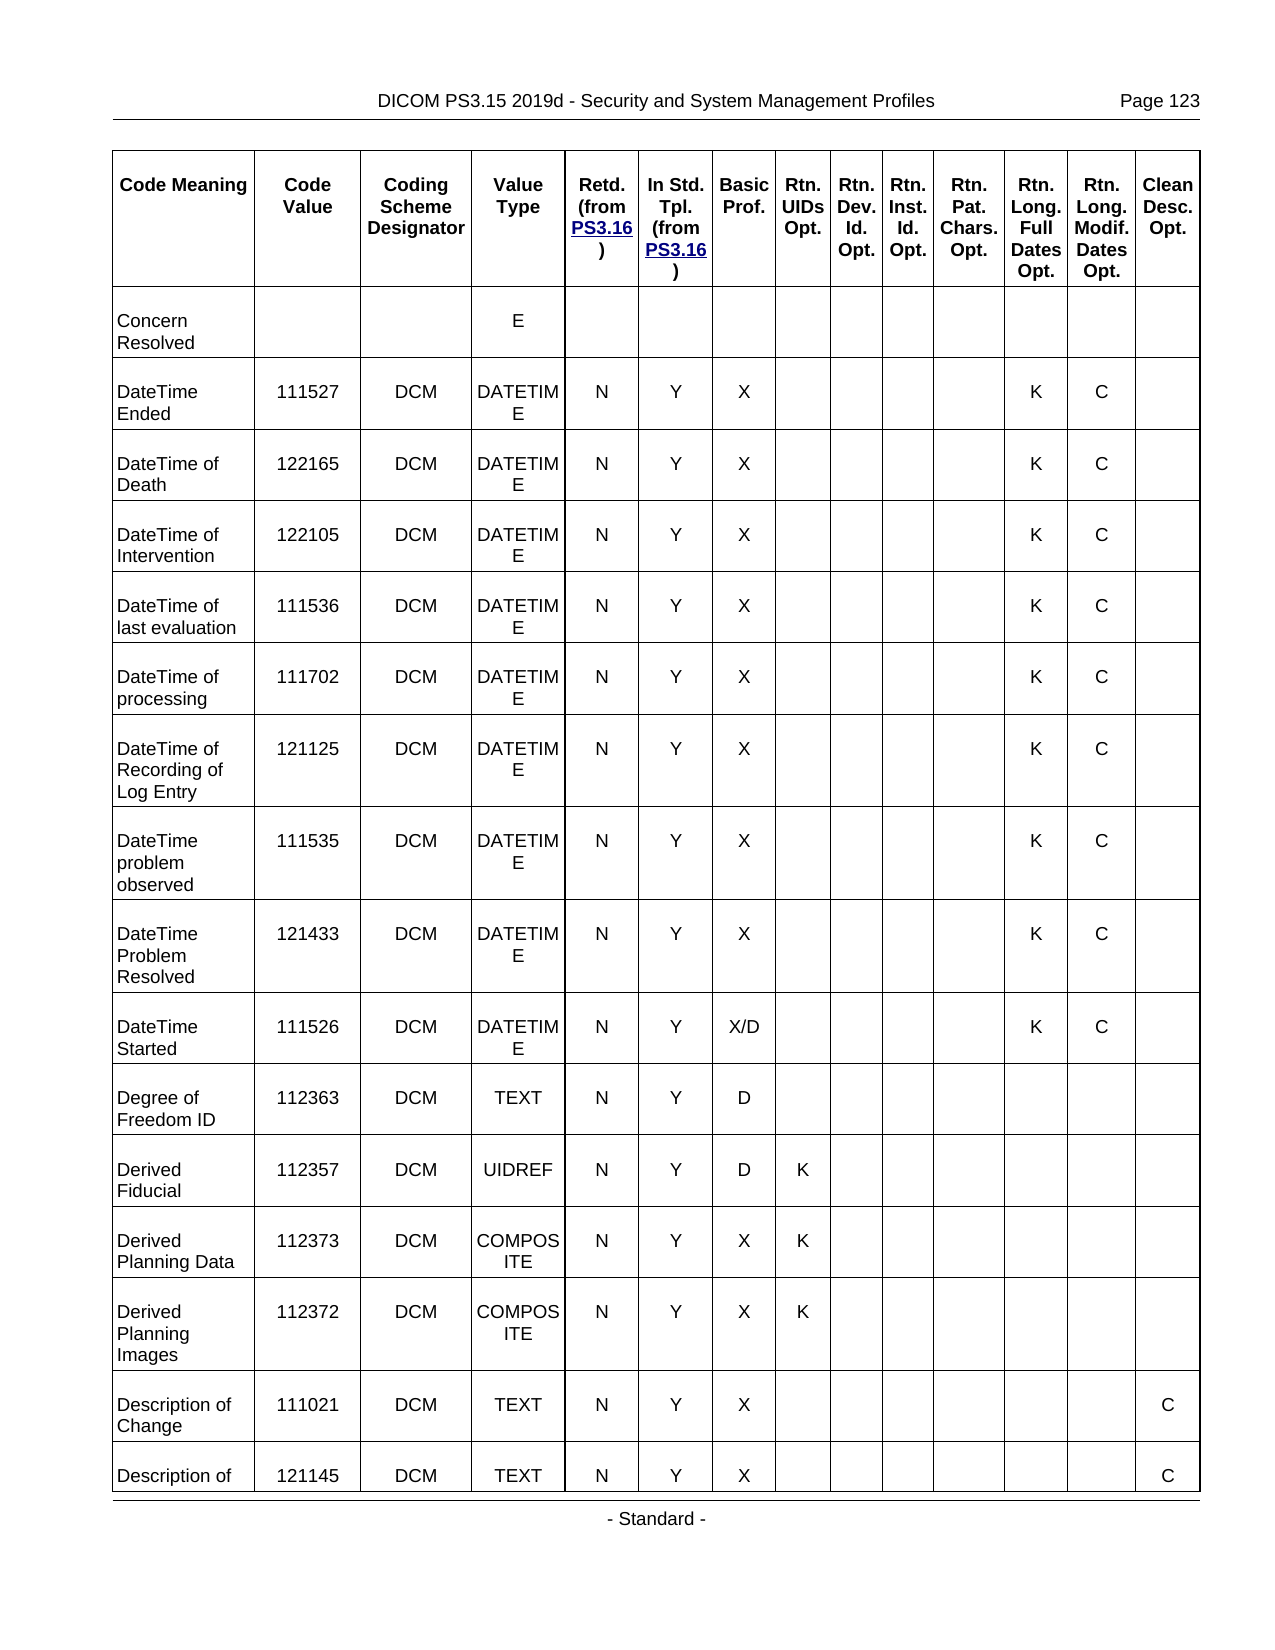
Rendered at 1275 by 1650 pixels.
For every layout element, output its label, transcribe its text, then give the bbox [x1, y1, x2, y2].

table_cell DATETIME [472, 358, 564, 428]
table_cell N [566, 900, 638, 992]
table_cell DateTime problem observed [113, 807, 254, 899]
table_cell [1005, 287, 1067, 357]
table_cell Y [639, 993, 712, 1063]
table_cell N [566, 993, 638, 1063]
table_cell X [713, 572, 775, 642]
table_cell COMPOSITE [472, 1207, 564, 1277]
table_cell [883, 1207, 933, 1277]
table_cell [1136, 1135, 1199, 1206]
table_cell DCM [361, 1135, 471, 1206]
table_cell DATETIME [472, 643, 564, 713]
table_cell K [1005, 358, 1067, 428]
table_cell N [566, 1278, 638, 1370]
table_cell [1136, 287, 1199, 357]
table_cell [1136, 1207, 1199, 1277]
table_cell Y [639, 807, 712, 899]
table_cell C [1068, 900, 1135, 992]
table_cell 111527 [255, 358, 360, 428]
table_cell [1136, 1278, 1199, 1370]
table_cell [934, 1064, 1004, 1134]
table_cell Derived Fiducial [113, 1135, 254, 1206]
table_cell [1005, 1278, 1067, 1370]
table_cell [566, 287, 638, 357]
table_cell [776, 900, 830, 992]
table_cell X [713, 807, 775, 899]
table_cell [776, 358, 830, 428]
table_cell DATETIME [472, 430, 564, 500]
table_cell 111536 [255, 572, 360, 642]
table_cell 121433 [255, 900, 360, 992]
table_cell C [1068, 715, 1135, 806]
table_cell DateTime Started [113, 993, 254, 1063]
table_cell N [566, 1064, 638, 1134]
table_cell [934, 643, 1004, 713]
table_cell 111535 [255, 807, 360, 899]
table_cell DCM [361, 1371, 471, 1441]
table_cell [831, 715, 882, 806]
table_cell K [1005, 807, 1067, 899]
table_cell Y [639, 1442, 712, 1491]
table_header Value Type [472, 151, 564, 286]
table_cell DCM [361, 993, 471, 1063]
table_cell [776, 1371, 830, 1441]
table_cell DateTime of last evaluation [113, 572, 254, 642]
table_header In Std. Tpl. (from PS3.16) [639, 151, 712, 286]
table_cell DateTime of Intervention [113, 501, 254, 571]
table_cell TEXT [472, 1442, 564, 1491]
table_cell C [1068, 643, 1135, 713]
table_cell [776, 430, 830, 500]
table_cell DCM [361, 715, 471, 806]
table_cell DCM [361, 430, 471, 500]
table_cell [883, 430, 933, 500]
table_cell DCM [361, 900, 471, 992]
table_cell [883, 287, 933, 357]
table_cell Y [639, 715, 712, 806]
table_cell [776, 1442, 830, 1491]
table_cell [831, 572, 882, 642]
table_cell Y [639, 1278, 712, 1370]
table_cell [883, 900, 933, 992]
table_cell N [566, 1135, 638, 1206]
table_cell [1005, 1371, 1067, 1441]
table_cell [934, 715, 1004, 806]
table_cell X [713, 1278, 775, 1370]
table_header Rtn. Dev. Id. Opt. [831, 151, 882, 286]
table_cell N [566, 807, 638, 899]
table_cell [831, 1064, 882, 1134]
table_header Coding Scheme Designator [361, 151, 471, 286]
table_cell Description of Change [113, 1371, 254, 1441]
table_cell D [713, 1135, 775, 1206]
table_cell [883, 572, 933, 642]
table_cell [934, 1207, 1004, 1277]
table_cell [255, 287, 360, 357]
table_cell [831, 643, 882, 713]
table_cell TEXT [472, 1371, 564, 1441]
table_cell 122105 [255, 501, 360, 571]
table_cell Y [639, 643, 712, 713]
table_cell TEXT [472, 1064, 564, 1134]
table_cell DATETIME [472, 501, 564, 571]
table_cell [831, 1278, 882, 1370]
table_cell [883, 643, 933, 713]
table_cell DATETIME [472, 715, 564, 806]
table_cell C [1136, 1371, 1199, 1441]
table_cell [831, 1207, 882, 1277]
table_cell X [713, 1442, 775, 1491]
table_cell [934, 1278, 1004, 1370]
table_cell DATETIME [472, 900, 564, 992]
table_cell K [1005, 572, 1067, 642]
table_cell DCM [361, 1064, 471, 1134]
table_cell N [566, 358, 638, 428]
table_cell Y [639, 1135, 712, 1206]
table_cell 112357 [255, 1135, 360, 1206]
table_cell X [713, 1371, 775, 1441]
table_cell K [776, 1135, 830, 1206]
table_cell DATETIME [472, 572, 564, 642]
table_cell C [1068, 430, 1135, 500]
table_cell DateTime of Death [113, 430, 254, 500]
table_cell N [566, 715, 638, 806]
table_cell [776, 501, 830, 571]
table_cell DCM [361, 358, 471, 428]
table_cell DateTime of processing [113, 643, 254, 713]
table_cell DCM [361, 572, 471, 642]
table_cell Degree of Freedom ID [113, 1064, 254, 1134]
table_cell X [713, 501, 775, 571]
table_cell [883, 501, 933, 571]
table_cell COMPOSITE [472, 1278, 564, 1370]
table_cell [831, 807, 882, 899]
table_header Retd. (from PS3.16) [566, 151, 638, 286]
table_cell [1136, 807, 1199, 899]
table_cell [361, 287, 471, 357]
table_cell C [1136, 1442, 1199, 1491]
table_cell DateTime of Recording of Log Entry [113, 715, 254, 806]
table_cell X [713, 1207, 775, 1277]
table_cell DCM [361, 501, 471, 571]
table_cell [883, 1278, 933, 1370]
table_cell Y [639, 1207, 712, 1277]
table_cell [1005, 1135, 1067, 1206]
table_cell [883, 807, 933, 899]
table_cell DATETIME [472, 807, 564, 899]
table_cell [1068, 1278, 1135, 1370]
table_cell [1136, 993, 1199, 1063]
table_cell [934, 1371, 1004, 1441]
table_cell K [776, 1278, 830, 1370]
table_cell Concern Resolved [113, 287, 254, 357]
table_cell K [1005, 430, 1067, 500]
table_header Code Value [255, 151, 360, 286]
table_cell 111526 [255, 993, 360, 1063]
table_cell Derived Planning Images [113, 1278, 254, 1370]
table_cell Y [639, 572, 712, 642]
table_cell DCM [361, 807, 471, 899]
table_cell [934, 287, 1004, 357]
table_cell [776, 287, 830, 357]
table_cell [831, 358, 882, 428]
table_cell 121125 [255, 715, 360, 806]
table_cell 112373 [255, 1207, 360, 1277]
table_cell [1136, 572, 1199, 642]
table_cell [1068, 1064, 1135, 1134]
table_cell X [713, 715, 775, 806]
table_cell [831, 1371, 882, 1441]
table_cell DCM [361, 643, 471, 713]
table_cell [1136, 715, 1199, 806]
table_cell C [1068, 807, 1135, 899]
table_cell [1136, 1064, 1199, 1134]
table_cell N [566, 643, 638, 713]
table_cell [934, 572, 1004, 642]
table_cell [883, 1371, 933, 1441]
table_cell [831, 430, 882, 500]
table_cell Y [639, 501, 712, 571]
table_cell N [566, 1207, 638, 1277]
table_cell DCM [361, 1207, 471, 1277]
table_cell N [566, 501, 638, 571]
table_cell X [713, 643, 775, 713]
table_header Basic Prof. [713, 151, 775, 286]
table_cell [776, 807, 830, 899]
table_cell [883, 1135, 933, 1206]
table_cell [776, 1064, 830, 1134]
table_cell K [776, 1207, 830, 1277]
table_cell [831, 993, 882, 1063]
table_cell [776, 572, 830, 642]
table_cell [831, 900, 882, 992]
table_cell [934, 501, 1004, 571]
table_cell Description of [113, 1442, 254, 1491]
table_cell [883, 358, 933, 428]
table_cell C [1068, 358, 1135, 428]
table_cell [1136, 643, 1199, 713]
table_cell [831, 287, 882, 357]
table_cell [934, 430, 1004, 500]
table_cell Derived Planning Data [113, 1207, 254, 1277]
table_cell 111702 [255, 643, 360, 713]
table_cell C [1068, 501, 1135, 571]
table_cell [934, 900, 1004, 992]
table_cell X [713, 430, 775, 500]
table_cell [1005, 1442, 1067, 1491]
table_cell [1068, 1135, 1135, 1206]
table_cell C [1068, 572, 1135, 642]
table_cell DCM [361, 1442, 471, 1491]
table_cell N [566, 430, 638, 500]
table_cell C [1068, 993, 1135, 1063]
table_cell [1068, 1371, 1135, 1441]
table_cell [1068, 1442, 1135, 1491]
table_cell K [1005, 993, 1067, 1063]
table_cell K [1005, 501, 1067, 571]
table_cell [883, 993, 933, 1063]
table_cell Y [639, 1371, 712, 1441]
table_cell DCM [361, 1278, 471, 1370]
table_cell [831, 1442, 882, 1491]
table_cell K [1005, 900, 1067, 992]
table_cell [776, 715, 830, 806]
table_cell [883, 1064, 933, 1134]
table_cell X [713, 358, 775, 428]
table_cell 122165 [255, 430, 360, 500]
table_cell [713, 287, 775, 357]
table_cell [934, 993, 1004, 1063]
table_cell [934, 807, 1004, 899]
table_cell Y [639, 358, 712, 428]
table_cell [776, 993, 830, 1063]
table_header Rtn. Inst. Id. Opt. [883, 151, 933, 286]
table_header Code Meaning [113, 151, 254, 286]
table_cell Y [639, 900, 712, 992]
table_header Clean Desc. Opt. [1136, 151, 1199, 286]
table_cell [1136, 900, 1199, 992]
table_cell 121145 [255, 1442, 360, 1491]
table_header Rtn. Long. Modif. Dates Opt. [1068, 151, 1135, 286]
table_cell Y [639, 1064, 712, 1134]
table_cell D [713, 1064, 775, 1134]
table_cell [776, 643, 830, 713]
table_cell [831, 1135, 882, 1206]
table_cell [1136, 501, 1199, 571]
table_cell [831, 501, 882, 571]
table_cell DateTime Ended [113, 358, 254, 428]
table_cell [1136, 358, 1199, 428]
table_header Rtn. Pat. Chars. Opt. [934, 151, 1004, 286]
table_cell 112363 [255, 1064, 360, 1134]
table_cell DateTime Problem Resolved [113, 900, 254, 992]
table_cell UIDREF [472, 1135, 564, 1206]
table_cell 111021 [255, 1371, 360, 1441]
table_cell DATETIME [472, 993, 564, 1063]
table_cell 112372 [255, 1278, 360, 1370]
table_cell X [713, 900, 775, 992]
table_cell [1136, 430, 1199, 500]
table_cell [883, 1442, 933, 1491]
table_cell [934, 358, 1004, 428]
table_cell [1068, 287, 1135, 357]
table_cell N [566, 1442, 638, 1491]
table_cell [934, 1442, 1004, 1491]
table_cell N [566, 572, 638, 642]
table_cell E [472, 287, 564, 357]
table_cell [934, 1135, 1004, 1206]
table_cell K [1005, 643, 1067, 713]
table_cell Y [639, 430, 712, 500]
table_header Rtn. Long. Full Dates Opt. [1005, 151, 1067, 286]
table_cell [639, 287, 712, 357]
table_cell [1068, 1207, 1135, 1277]
table_cell [1005, 1064, 1067, 1134]
table_cell [883, 715, 933, 806]
table_cell [1005, 1207, 1067, 1277]
table_cell K [1005, 715, 1067, 806]
table_cell X/D [713, 993, 775, 1063]
table_cell N [566, 1371, 638, 1441]
table_header Rtn. UIDs Opt. [776, 151, 830, 286]
